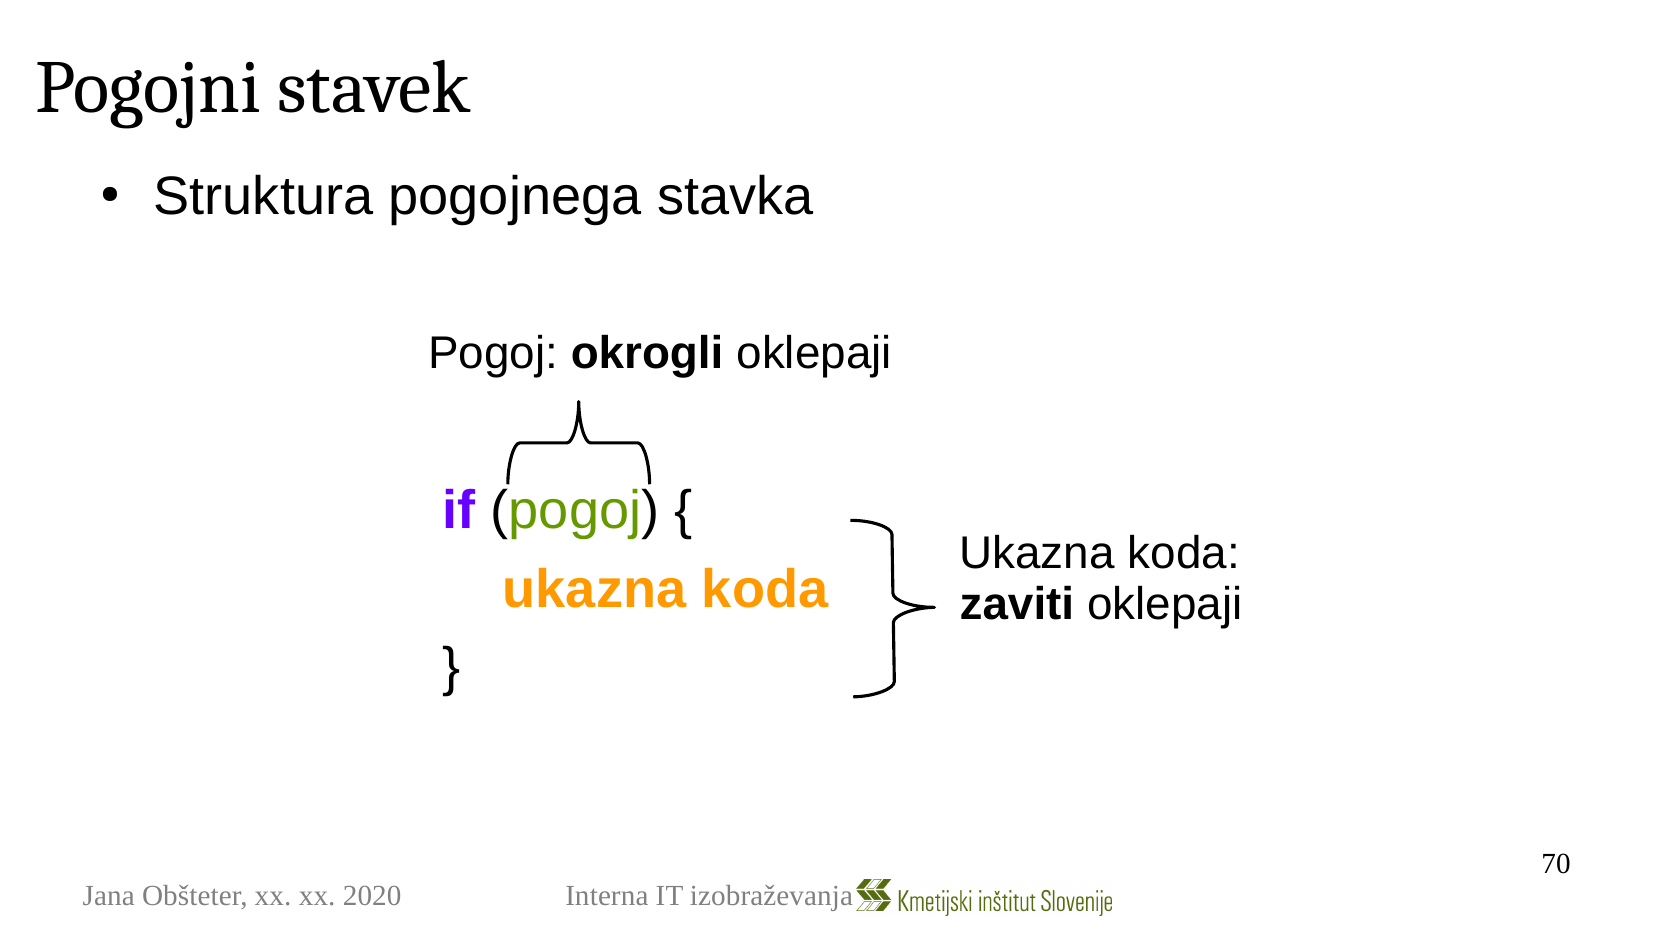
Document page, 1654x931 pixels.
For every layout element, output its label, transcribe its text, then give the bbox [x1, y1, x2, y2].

list Struktura pogojnega stavka if (pogoj) { ukazna koda } [82, 165, 1642, 827]
picture [856, 879, 1112, 916]
text_box Pogoj: okrogli oklepaji [413, 319, 1182, 438]
text_box Ukazna koda: zaviti oklepaji [944, 519, 1288, 688]
title Pogojni stavek [35, 21, 1524, 154]
